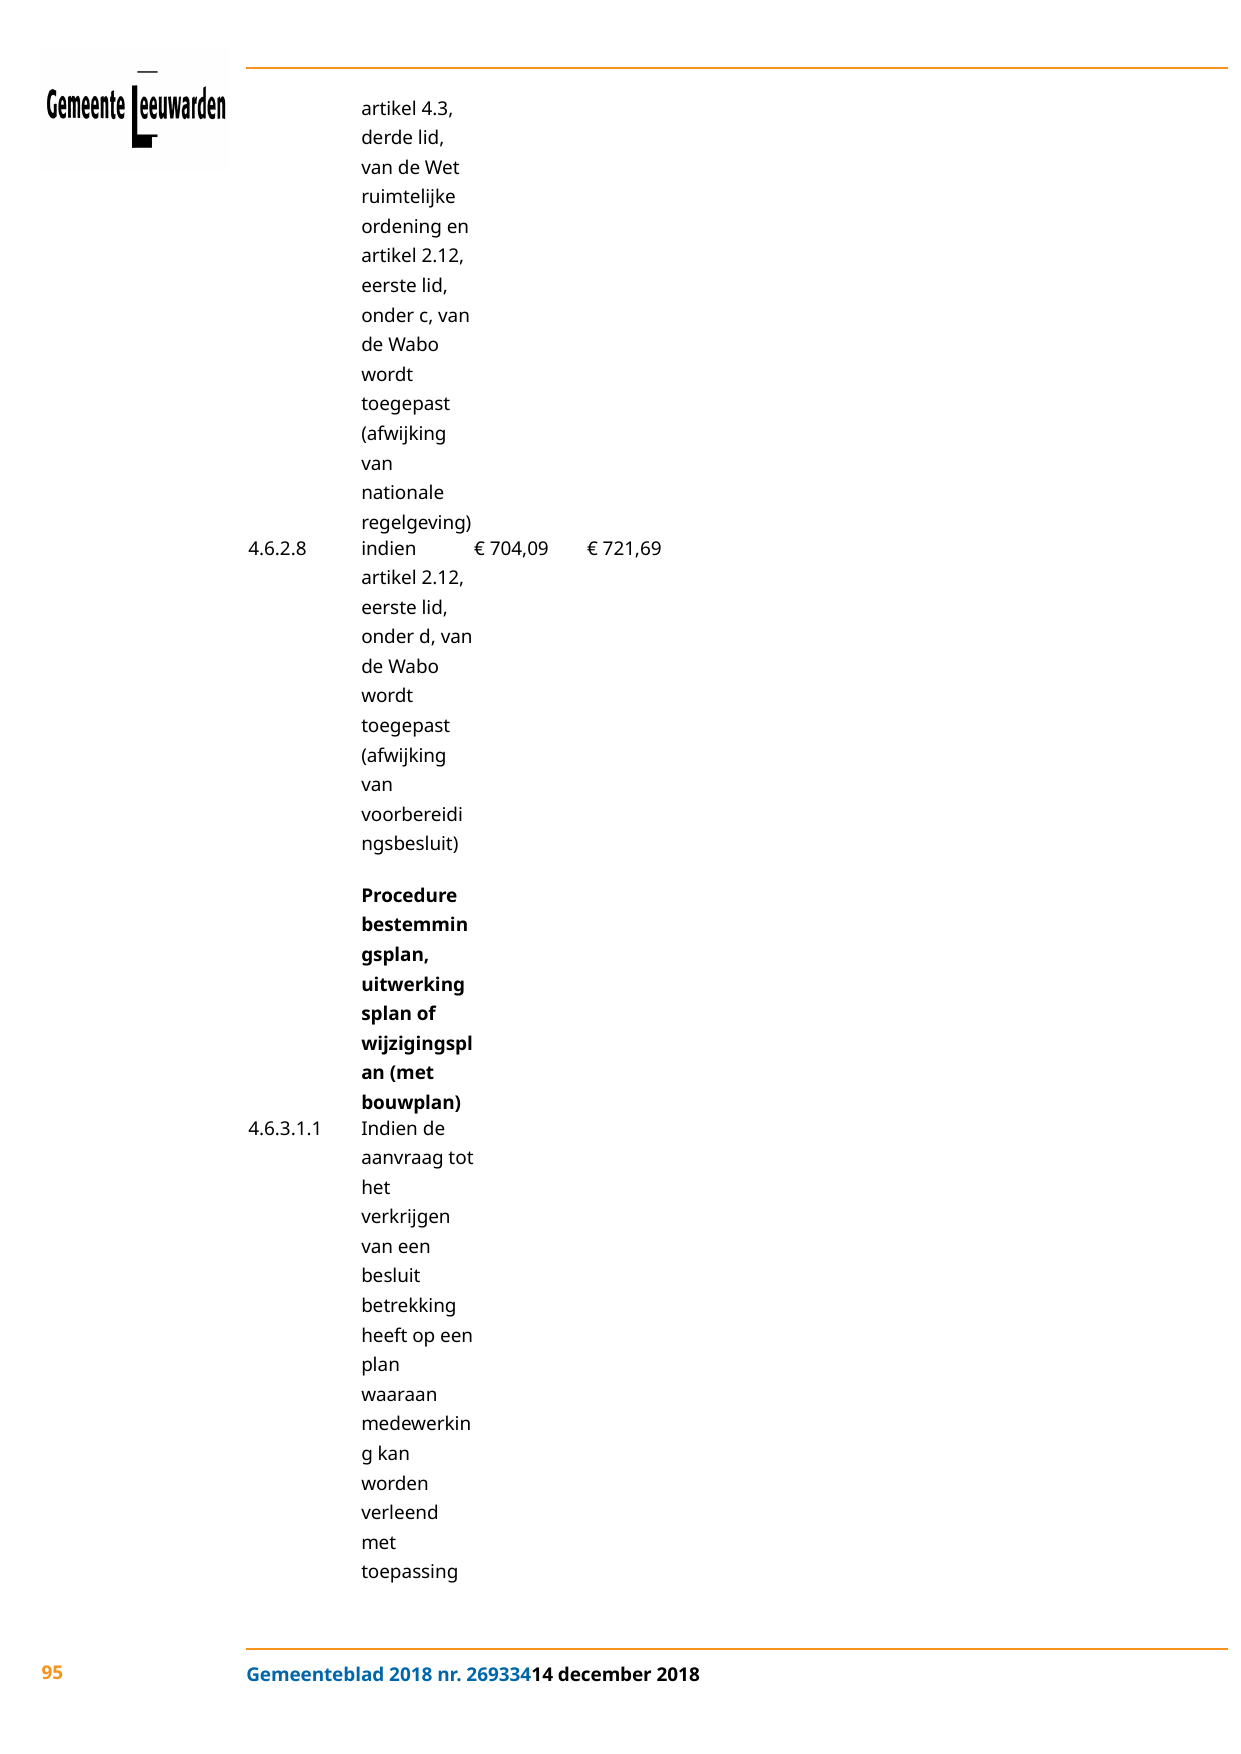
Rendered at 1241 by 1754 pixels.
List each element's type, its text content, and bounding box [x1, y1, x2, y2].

picture [41, 47, 231, 172]
table_cell 4.6.2.8 [248, 535, 361, 856]
table_cell [587, 856, 700, 882]
table_cell [248, 856, 361, 882]
table_cell [474, 95, 587, 535]
table_cell 4.6.3.1.1 [248, 1115, 361, 1584]
table_cell Procedure bestemmingsplan, uitwerkingsplan of wijzigingsplan (met bouwplan) [361, 882, 474, 1115]
table_cell indien artikel 2.12, eerste lid, onder d, van de Wabo wordt toegepast (afwijking van voorbereidingsbesluit) [361, 535, 474, 856]
table_cell [587, 882, 700, 1115]
table_cell [248, 95, 361, 535]
table_cell artikel 4.3, derde lid, van de Wet ruimtelijke ordening en artikel 2.12, eerste lid, onder c, van de Wabo wordt toegepast (afwijking van nationale regelgeving) [361, 95, 474, 535]
table_cell € 721,69 [587, 535, 700, 856]
table_cell [361, 856, 474, 882]
table_cell [474, 1115, 587, 1584]
table_cell [587, 1115, 700, 1584]
table_cell [248, 882, 361, 1115]
table_cell [587, 95, 700, 535]
table_cell [474, 856, 587, 882]
table_cell Indien de aanvraag tot het verkrijgen van een besluit betrekking heeft op een plan waaraan medewerking kan worden verleend met toepassing [361, 1115, 474, 1584]
table_cell € 704,09 [474, 535, 587, 856]
table_cell [474, 882, 587, 1115]
